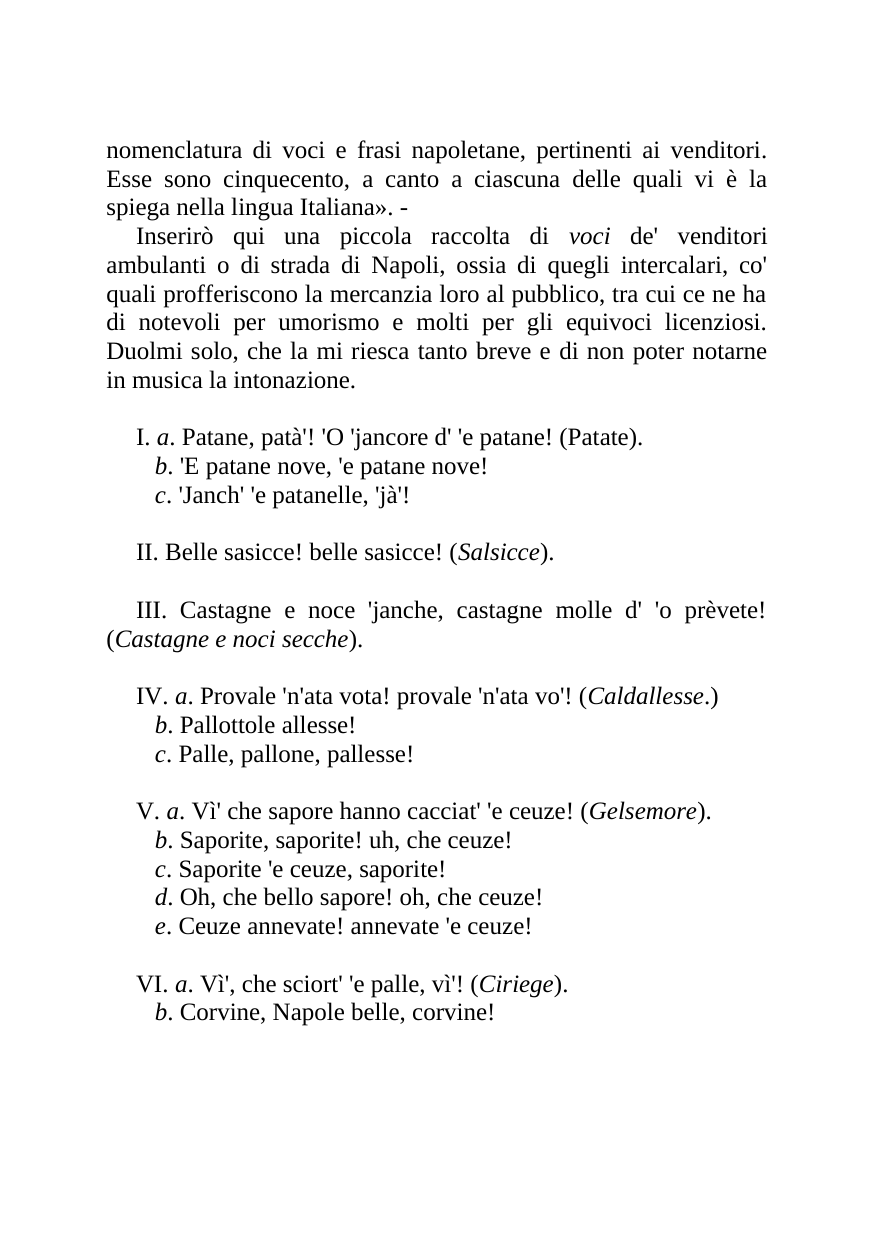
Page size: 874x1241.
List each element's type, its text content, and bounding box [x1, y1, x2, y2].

text d. Oh, che bello sapore! oh, che ceuze! [125, 882, 768, 911]
text IV. a. Provale 'n'ata vota! provale 'n'ata vo'! (Caldallesse.) [106, 681, 768, 710]
text nomenclatura di voci e frasi napoletane, pertinenti ai venditori. Esse sono cinquecento, a canto a ciascuna delle quali vi è la spiega nella lingua Italiana». - [106, 135, 768, 221]
text II. Belle sasicce! belle sasicce! (Salsicce). [106, 537, 768, 566]
text c. 'Janch' 'e patanelle, 'jà'! [125, 480, 768, 509]
text I. a. Patane, patà'! 'O 'jancore d' 'e patane! (Patate). [106, 422, 768, 451]
text b. Saporite, saporite! uh, che ceuze! [125, 825, 768, 854]
text b. Pallottole allesse! [125, 710, 768, 739]
text c. Saporite 'e ceuze, saporite! [125, 854, 768, 882]
text c. Palle, pallone, pallesse! [125, 739, 768, 767]
text VI. a. Vì', che sciort' 'e palle, vì'! (Ciriege). [106, 969, 768, 997]
text b. 'E patane nove, 'e patane nove! [125, 451, 768, 480]
text b. Corvine, Napole belle, corvine! [125, 997, 768, 1026]
text Inserirò qui una piccola raccolta di voci de' venditori ambulanti o di strada di Napoli, ossia di quegli intercalari, co' quali profferiscono la mercanzia loro al pubblico, tra cui ce ne ha di notevoli per umorismo e molti per gli equivoci licenziosi. Duolmi solo, che la mi riesca tanto breve e di non poter notarne in musica la intonazione. [106, 221, 768, 394]
text III. Castagne e noce 'janche, castagne molle d' 'o prèvete! (Castagne e noci secche). [106, 595, 768, 652]
text V. a. Vì' che sapore hanno cacciat' 'e ceuze! (Gelsemore). [106, 796, 768, 825]
text e. Ceuze annevate! annevate 'e ceuze! [125, 911, 768, 940]
